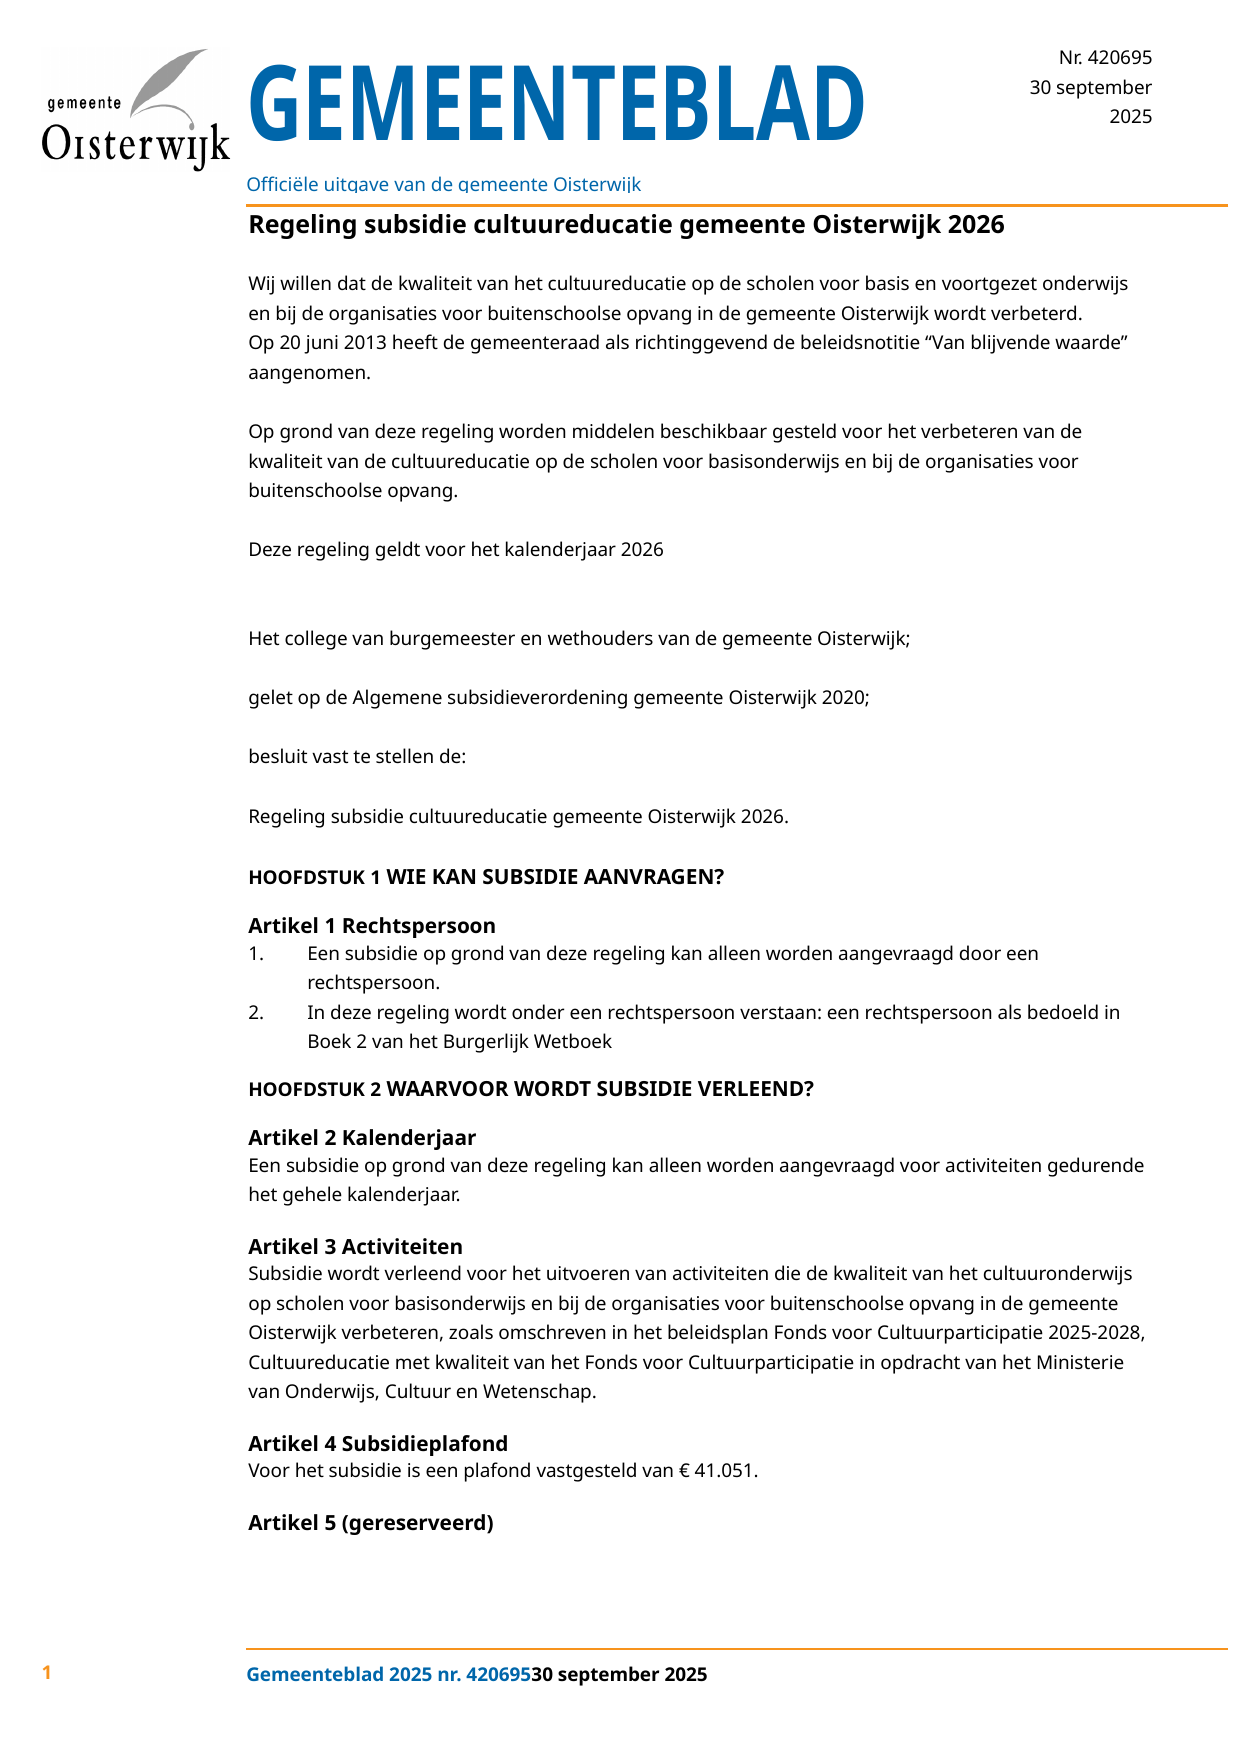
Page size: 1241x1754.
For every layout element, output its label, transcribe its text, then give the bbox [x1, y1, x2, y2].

text HOOFDSTUK 1 WIE KAN SUBSIDIE AANVRAGEN? [248, 862, 1152, 890]
text Wij willen dat de kwaliteit van het cultuureducatie op de scholen voor basis en voortgezet onderwijs en bij de organisaties voor buitenschoolse opvang in de gemeente Oisterwijk wordt verbeterd. [248, 270, 1152, 326]
list Een subsidie op grond van deze regeling kan alleen worden aangevraagd door een rechtspersoon. [248, 940, 1152, 995]
text Regeling subsidie cultuureducatie gemeente Oisterwijk 2026. [248, 803, 1152, 828]
text Het college van burgemeester en wethouders van de gemeente Oisterwijk; [248, 625, 1152, 651]
text gelet op de Algemene subsidieverordening gemeente Oisterwijk 2020; [248, 684, 1152, 710]
text Een subsidie op grond van deze regeling kan alleen worden aangevraagd voor activiteiten gedurende het gehele kalenderjaar. [248, 1152, 1152, 1207]
text Artikel 2 Kalenderjaar [248, 1123, 1152, 1152]
list In deze regeling wordt onder een rechtspersoon verstaan: een rechtspersoon als bedoeld in Boek 2 van het Burgerlijk Wetboek [248, 999, 1152, 1054]
text Op grond van deze regeling worden middelen beschikbaar gesteld voor het verbeteren van de kwaliteit van de cultuureducatie op de scholen voor basisonderwijs en bij de organisaties voor buitenschoolse opvang. [248, 418, 1152, 503]
text Op 20 juni 2013 heeft de gemeenteraad als richtinggevend de beleidsnotitie “Van blijvende waarde” aangenomen. [248, 329, 1152, 385]
text Subsidie wordt verleend voor het uitvoeren van activiteiten die de kwaliteit van het cultuuronderwijs op scholen voor basisonderwijs en bij de organisaties voor buitenschoolse opvang in de gemeente Oisterwijk verbeteren, zoals omschreven in het beleidsplan Fonds voor Cultuurparticipatie 2025-2028, Cultuureducatie met kwaliteit van het Fonds voor Cultuurparticipatie in opdracht van het Ministerie van Onderwijs, Cultuur en Wetenschap. [248, 1260, 1152, 1404]
text HOOFDSTUK 2 WAARVOOR WORDT SUBSIDIE VERLEEND? [248, 1074, 1152, 1102]
text Regeling subsidie cultuureducatie gemeente Oisterwijk 2026 [248, 207, 1152, 241]
text besluit vast te stellen de: [248, 744, 1152, 769]
text Artikel 5 (gereserveerd) [248, 1508, 1152, 1536]
text Voor het subsidie is een plafond vastgesteld van € 41.051. [248, 1457, 1152, 1483]
text Deze regeling geldt voor het kalenderjaar 2026 [248, 537, 1152, 562]
text Artikel 1 Rechtspersoon [248, 911, 1152, 940]
text Artikel 3 Activiteiten [248, 1232, 1152, 1260]
text Artikel 4 Subsidieplafond [248, 1429, 1152, 1457]
picture [41, 47, 231, 172]
